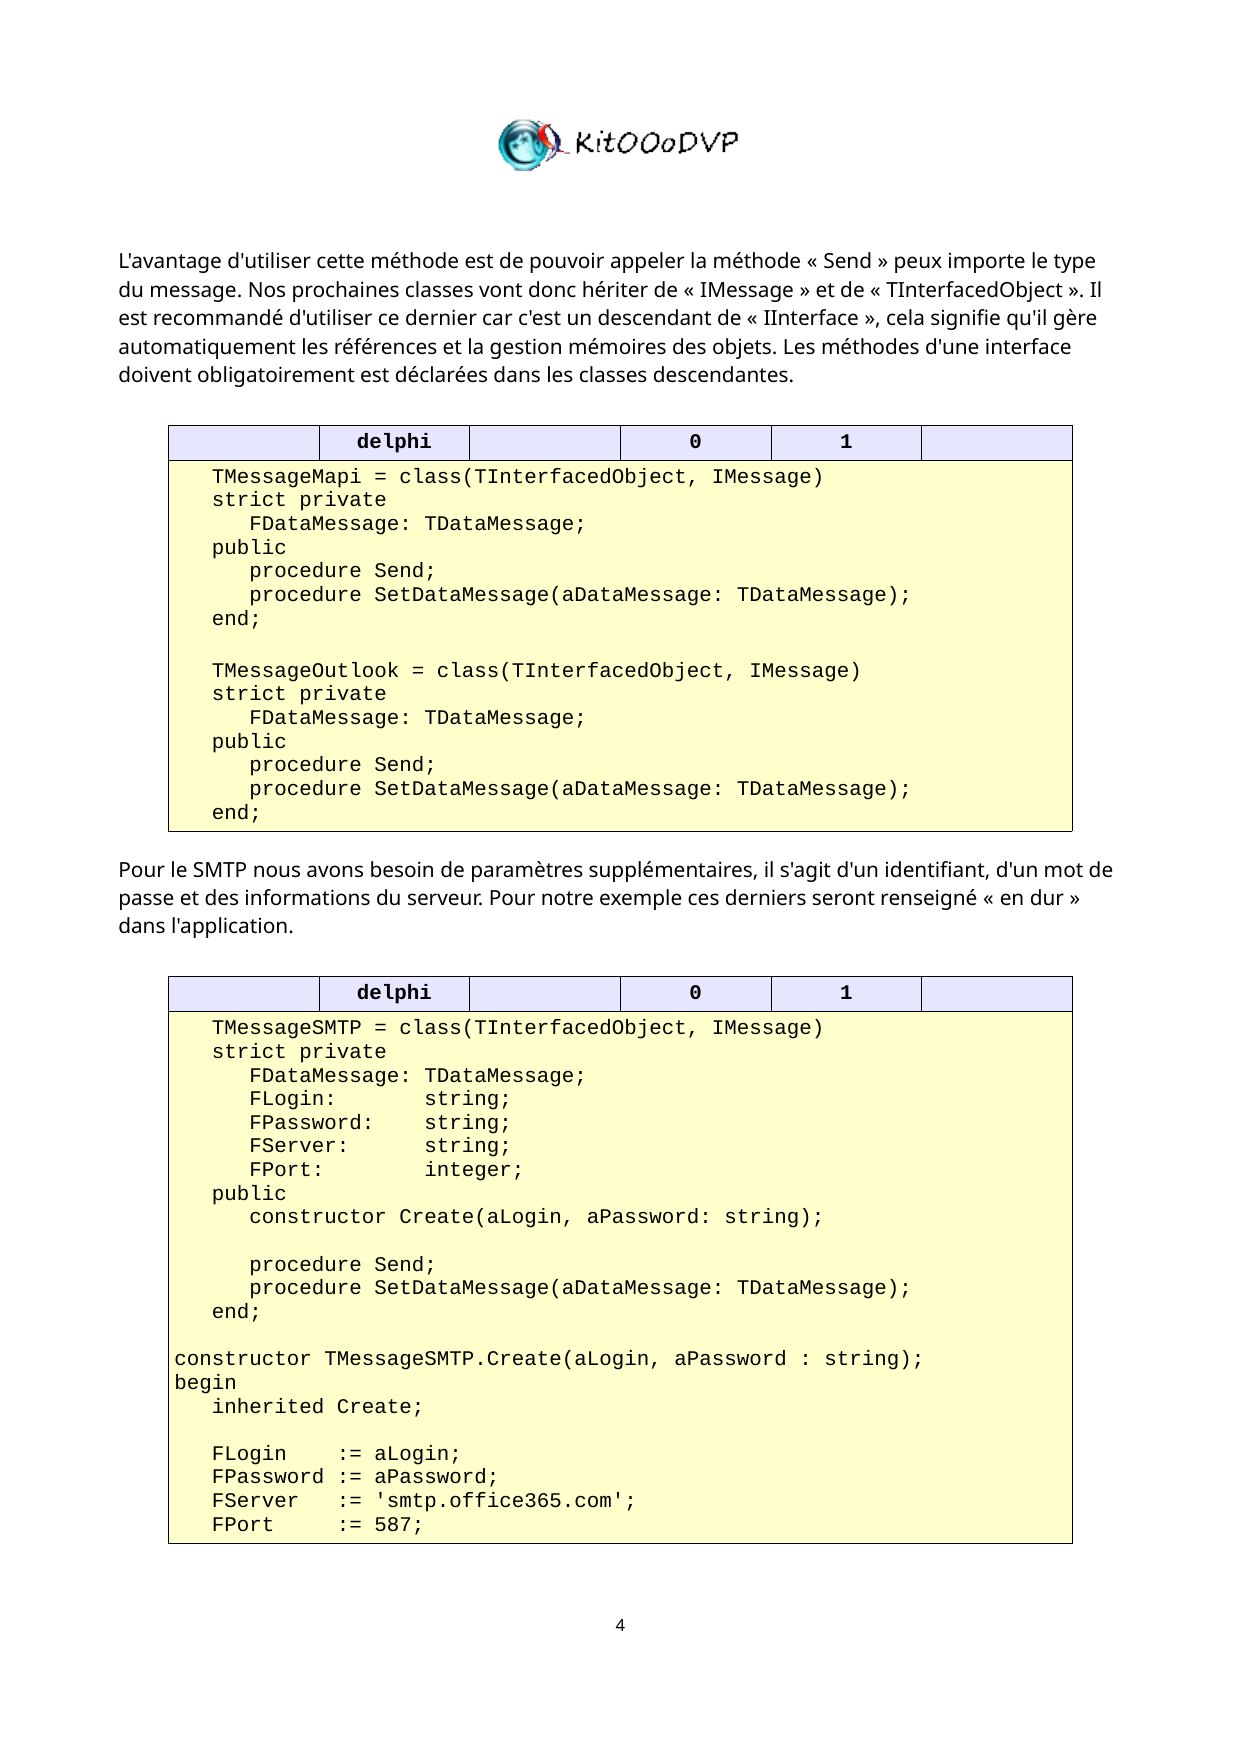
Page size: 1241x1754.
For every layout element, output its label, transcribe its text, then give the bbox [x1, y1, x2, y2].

table_header [169, 426, 319, 460]
text Pour le SMTP nous avons besoin de paramètres supplémentaires, il s'agit d'un identifiant, d'un mot de passe et des informations du serveur. Pour notre exemple ces derniers seront renseigné « en dur » dans l'application. [118, 855, 1122, 940]
table_header [470, 426, 620, 460]
table_header 0 [621, 977, 771, 1011]
table_header delphi [320, 426, 469, 460]
table_header 1 [772, 977, 921, 1011]
table_header 0 [621, 426, 771, 460]
table_header [470, 977, 620, 1011]
table_cell TMessageSMTP = class(TInterfacedObject, IMessage) strict private FDataMessage: TDataMessage; FLogin: string; FPassword: string; FServer: string; FPort: integer; public constructor Create(aLogin, aPassword: string); procedure Send; procedure SetDataMessage(aDataMessage: TDataMessage); end; constructor TMessageSMTP.Create(aLogin, aPassword : string); begin inherited Create; FLogin := aLogin; FPassword := aPassword; FServer := 'smtp.office365.com'; FPort := 587; [169, 1012, 1072, 1543]
table_header delphi [320, 977, 469, 1011]
table_header [169, 977, 319, 1011]
table_header 1 [772, 426, 921, 460]
table_header [922, 977, 1072, 1011]
text L'avantage d'utiliser cette méthode est de pouvoir appeler la méthode « Send » peux importe le type du message. Nos prochaines classes vont donc hériter de « IMessage » et de « TInterfacedObject ». Il est recommandé d'utiliser ce dernier car c'est un descendant de « IInterface », cela signifie qu'il gère automatiquement les références et la gestion mémoires des objets. Les méthodes d'une interface doivent obligatoirement est déclarées dans les classes descendantes. [118, 246, 1122, 389]
table_cell TMessageMapi = class(TInterfacedObject, IMessage) strict private FDataMessage: TDataMessage; public procedure Send; procedure SetDataMessage(aDataMessage: TDataMessage); end; TMessageOutlook = class(TInterfacedObject, IMessage) strict private FDataMessage: TDataMessage; public procedure Send; procedure SetDataMessage(aDataMessage: TDataMessage); end; [169, 461, 1072, 831]
picture [497, 118, 743, 173]
table_header [922, 426, 1072, 460]
